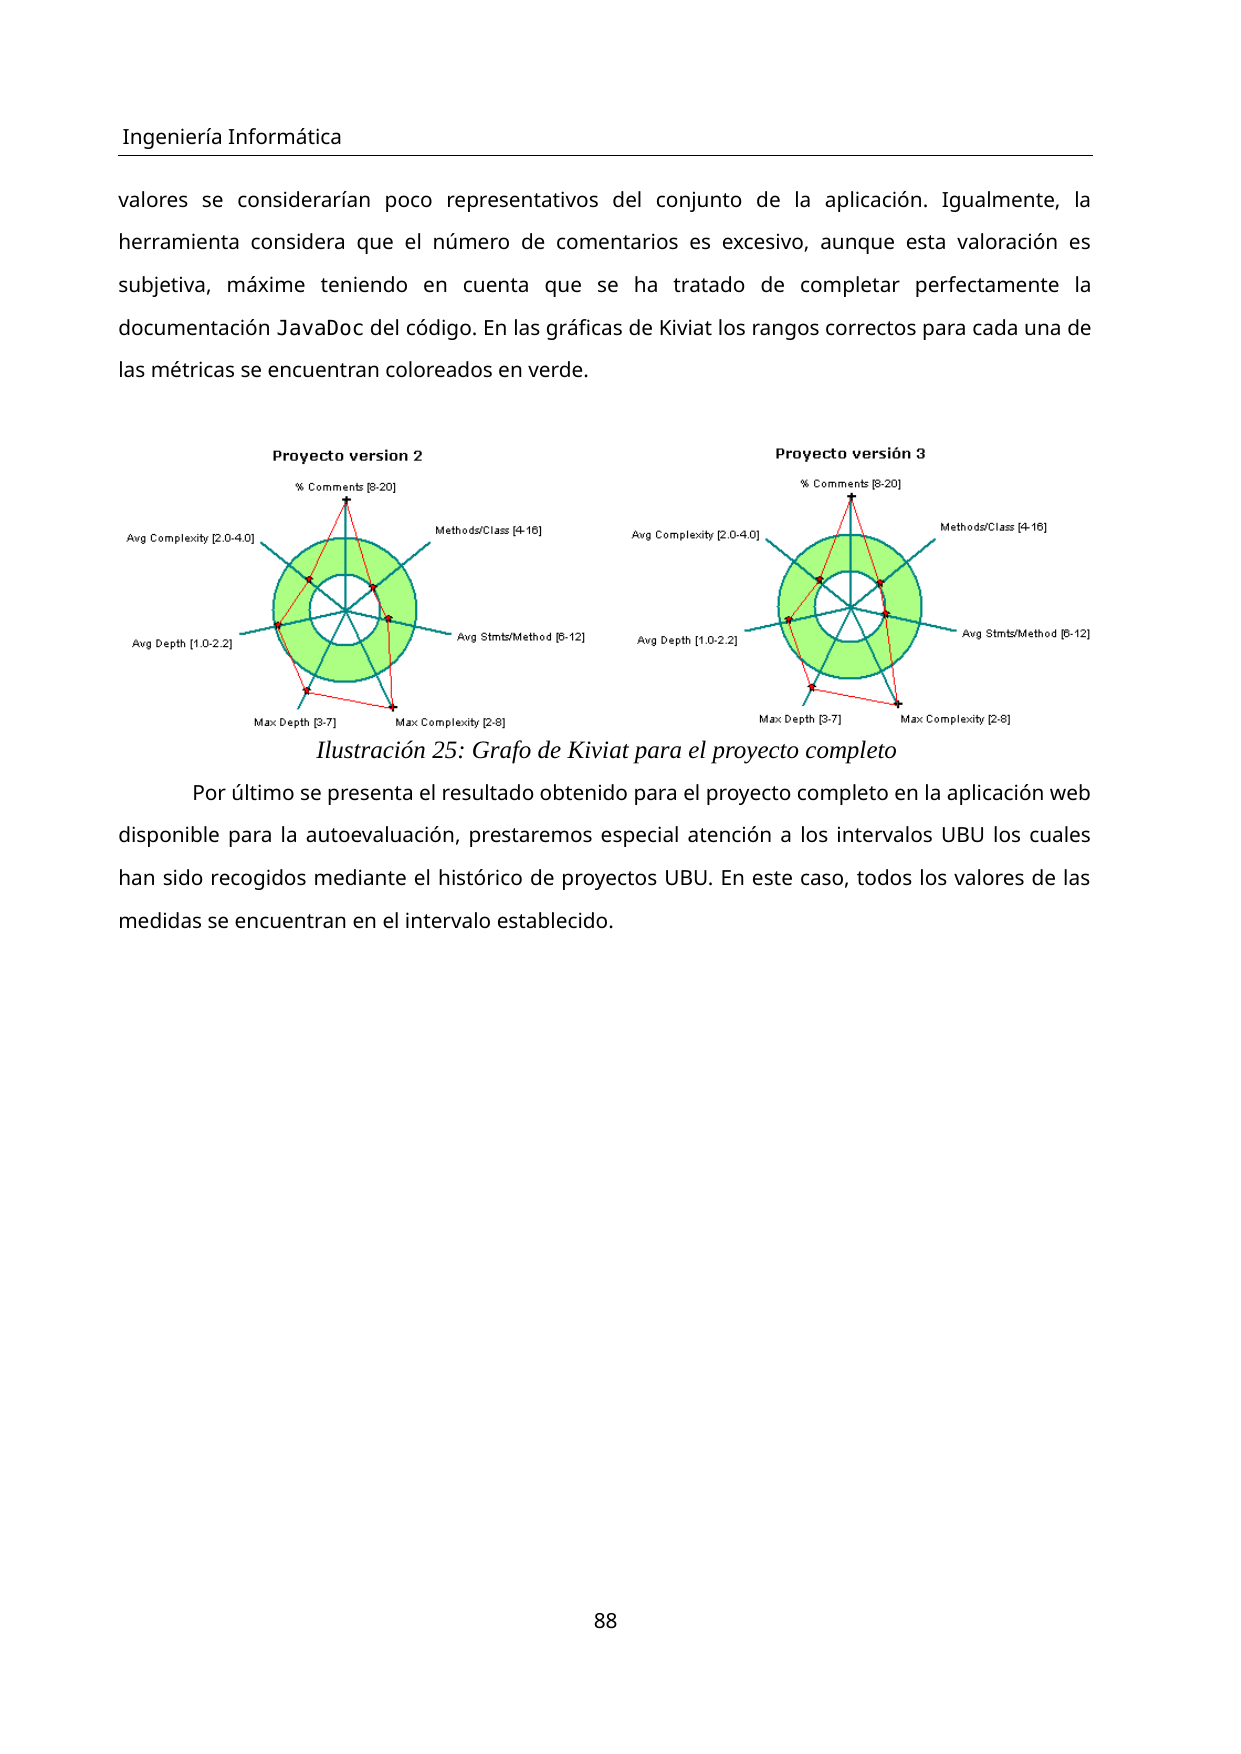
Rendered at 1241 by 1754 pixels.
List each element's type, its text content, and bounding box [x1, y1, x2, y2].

text Por último se presenta el resultado obtenido para el proyecto completo en la aplicación web disponible para la autoevaluación, prestaremos especial atención a los intervalos UBU los cuales han sido recogidos mediante el histórico de proyectos UBU. En este caso, todos los valores de las medidas se encuentran en el intervalo establecido. [118, 423, 1095, 934]
picture [120, 443, 1095, 736]
text Ilustración 25: Grafo de Kiviat para el proyecto completo [120, 736, 1095, 764]
text valores se considerarían poco representativos del conjunto de la aplicación. Igualmente, la herramienta considera que el número de comentarios es excesivo, aunque esta valoración es subjetiva, máxime teniendo en cuenta que se ha tratado de completar perfectamente la documentación JavaDoc del código. En las gráficas de Kiviat los rangos correctos para cada una de las métricas se encuentran coloreados en verde. [118, 185, 1093, 384]
